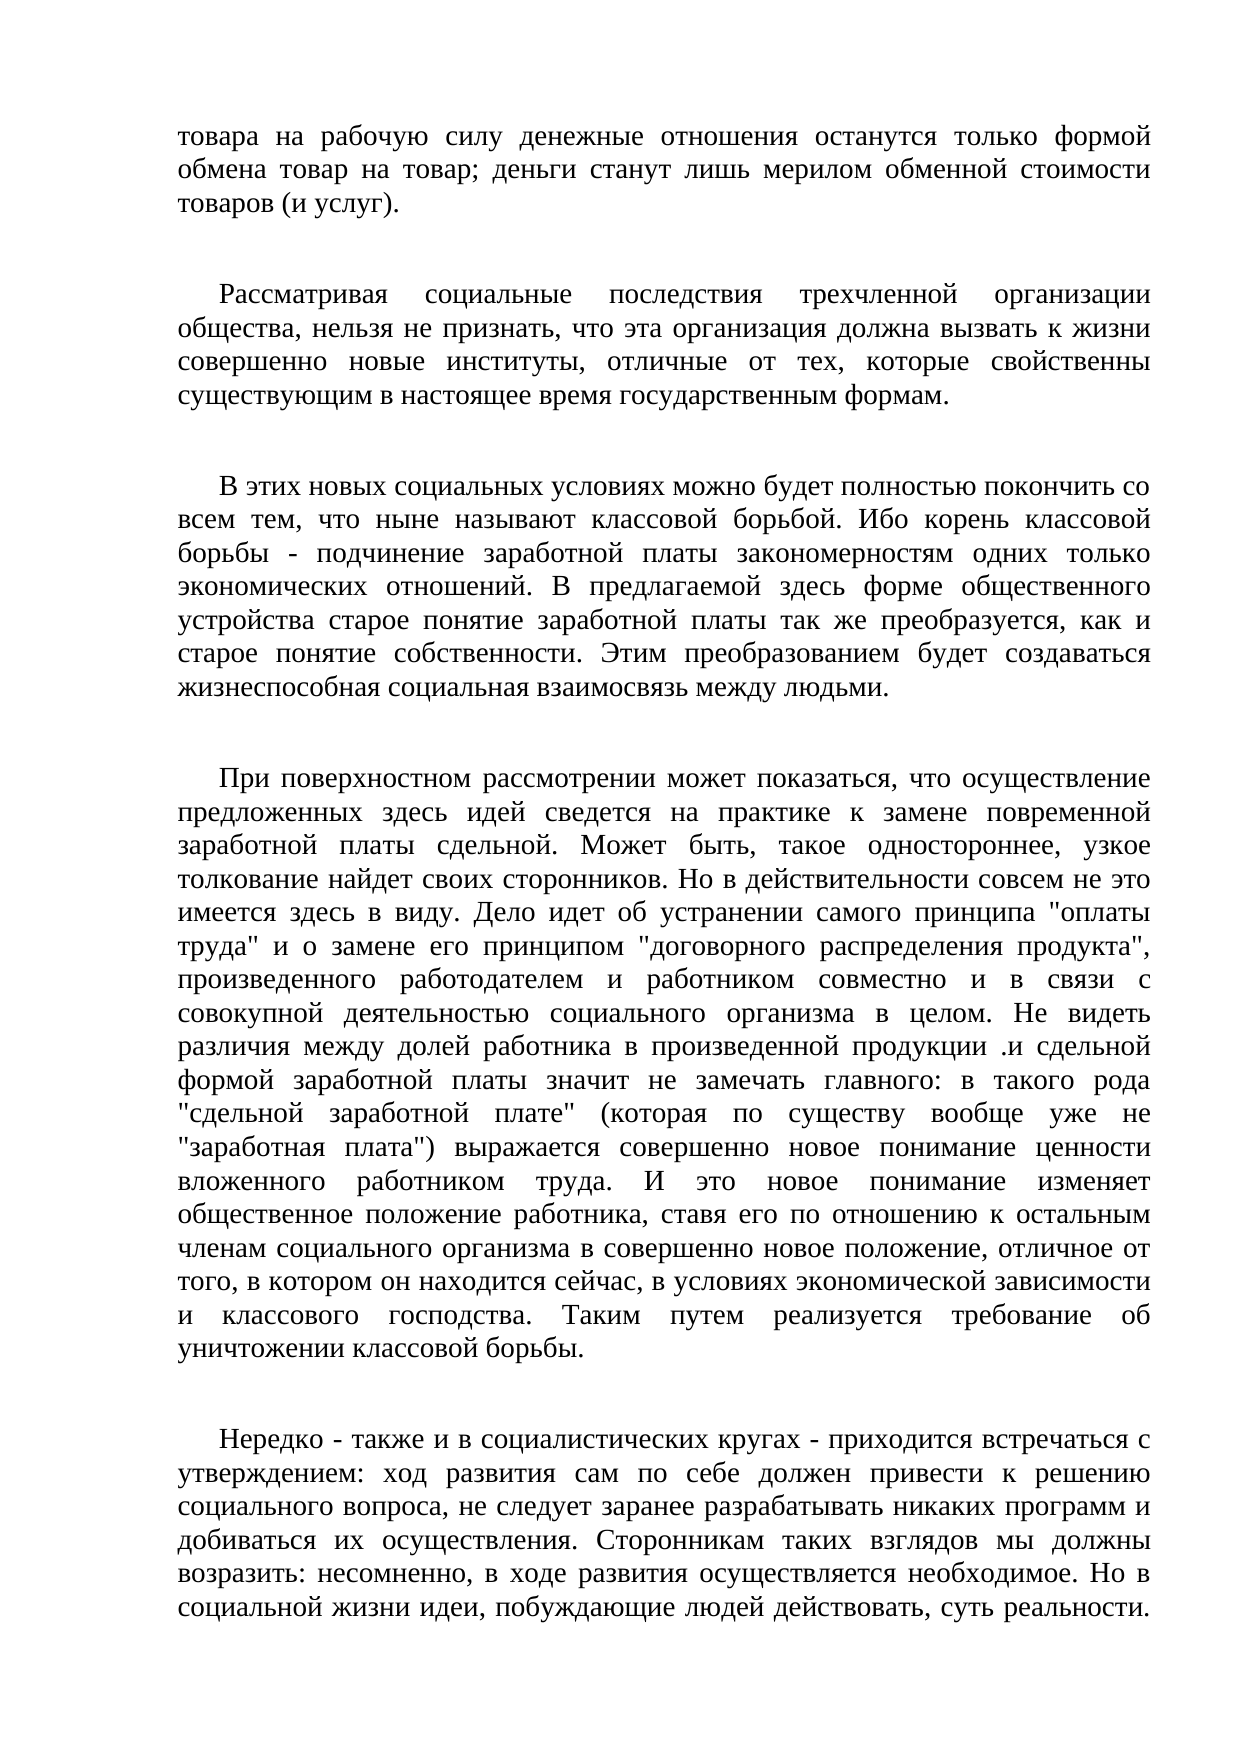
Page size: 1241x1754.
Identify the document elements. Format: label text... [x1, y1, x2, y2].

text товара на рабочую силу денежные отношения останутся только формой обмена товар на товар; деньги станут лишь мерилом обменной стоимости товаров (и услуг). [177, 118, 1152, 219]
text В этих новых социальных условиях можно будет полностью покончить со всем тем, что ныне называют классовой борьбой. Ибо корень классовой борьбы - подчинение заработной платы закономерностям одних только экономических отношений. В предлагаемой здесь форме общественного устройства старое понятие заработной платы так же преобразуется, как и старое понятие собственности. Этим преобразованием будет создаваться жизнеспособная социальная взаимосвязь между людьми. [177, 468, 1152, 703]
text Рассматривая социальные последствия трехчленной организации общества, нельзя не признать, что эта организация должна вызвать к жизни совершенно новые институты, отличные от тех, которые свойственны существующим в настоящее время государственным формам. [177, 276, 1152, 410]
text Нередко - также и в социалистических кругах - приходится встречаться с утверждением: ход развития сам по себе должен привести к решению социального вопроса, не следует заранее разрабатывать никаких программ и добиваться их осуществления. Сторонникам таких взглядов мы должны возразить: несомненно, в ходе развития осуществляется необходимое. Но в социальной жизни идеи, побуждающие людей действовать, суть реальности. [177, 1421, 1152, 1623]
text При поверхностном рассмотрении может показаться, что осуществление предложенных здесь идей сведется на практике к замене повременной заработной платы сдельной. Может быть, такое одностороннее, узкое толкование найдет своих сторонников. Но в действительности совсем не это имеется здесь в виду. Дело идет об устранении самого принципа "оплаты труда" и о замене его принципом "договорного распределения продукта", произведенного работодателем и работником совместно и в связи с совокупной деятельностью социального организма в целом. Не видеть различия между долей работника в произведенной продукции .и сдельной формой заработной платы значит не замечать главного: в такого рода "сдельной заработной плате" (которая по существу вообще уже не "заработная плата") выражается совершенно новое понимание ценности вложенного работником труда. И это новое понимание изменяет общественное положение работника, ставя его по отношению к остальным членам социального организма в совершенно новое положение, отличное от того, в котором он находится сейчас, в условиях экономической зависимости и классового господства. Таким путем реализуется требование об уничтожении классовой борьбы. [177, 760, 1152, 1364]
